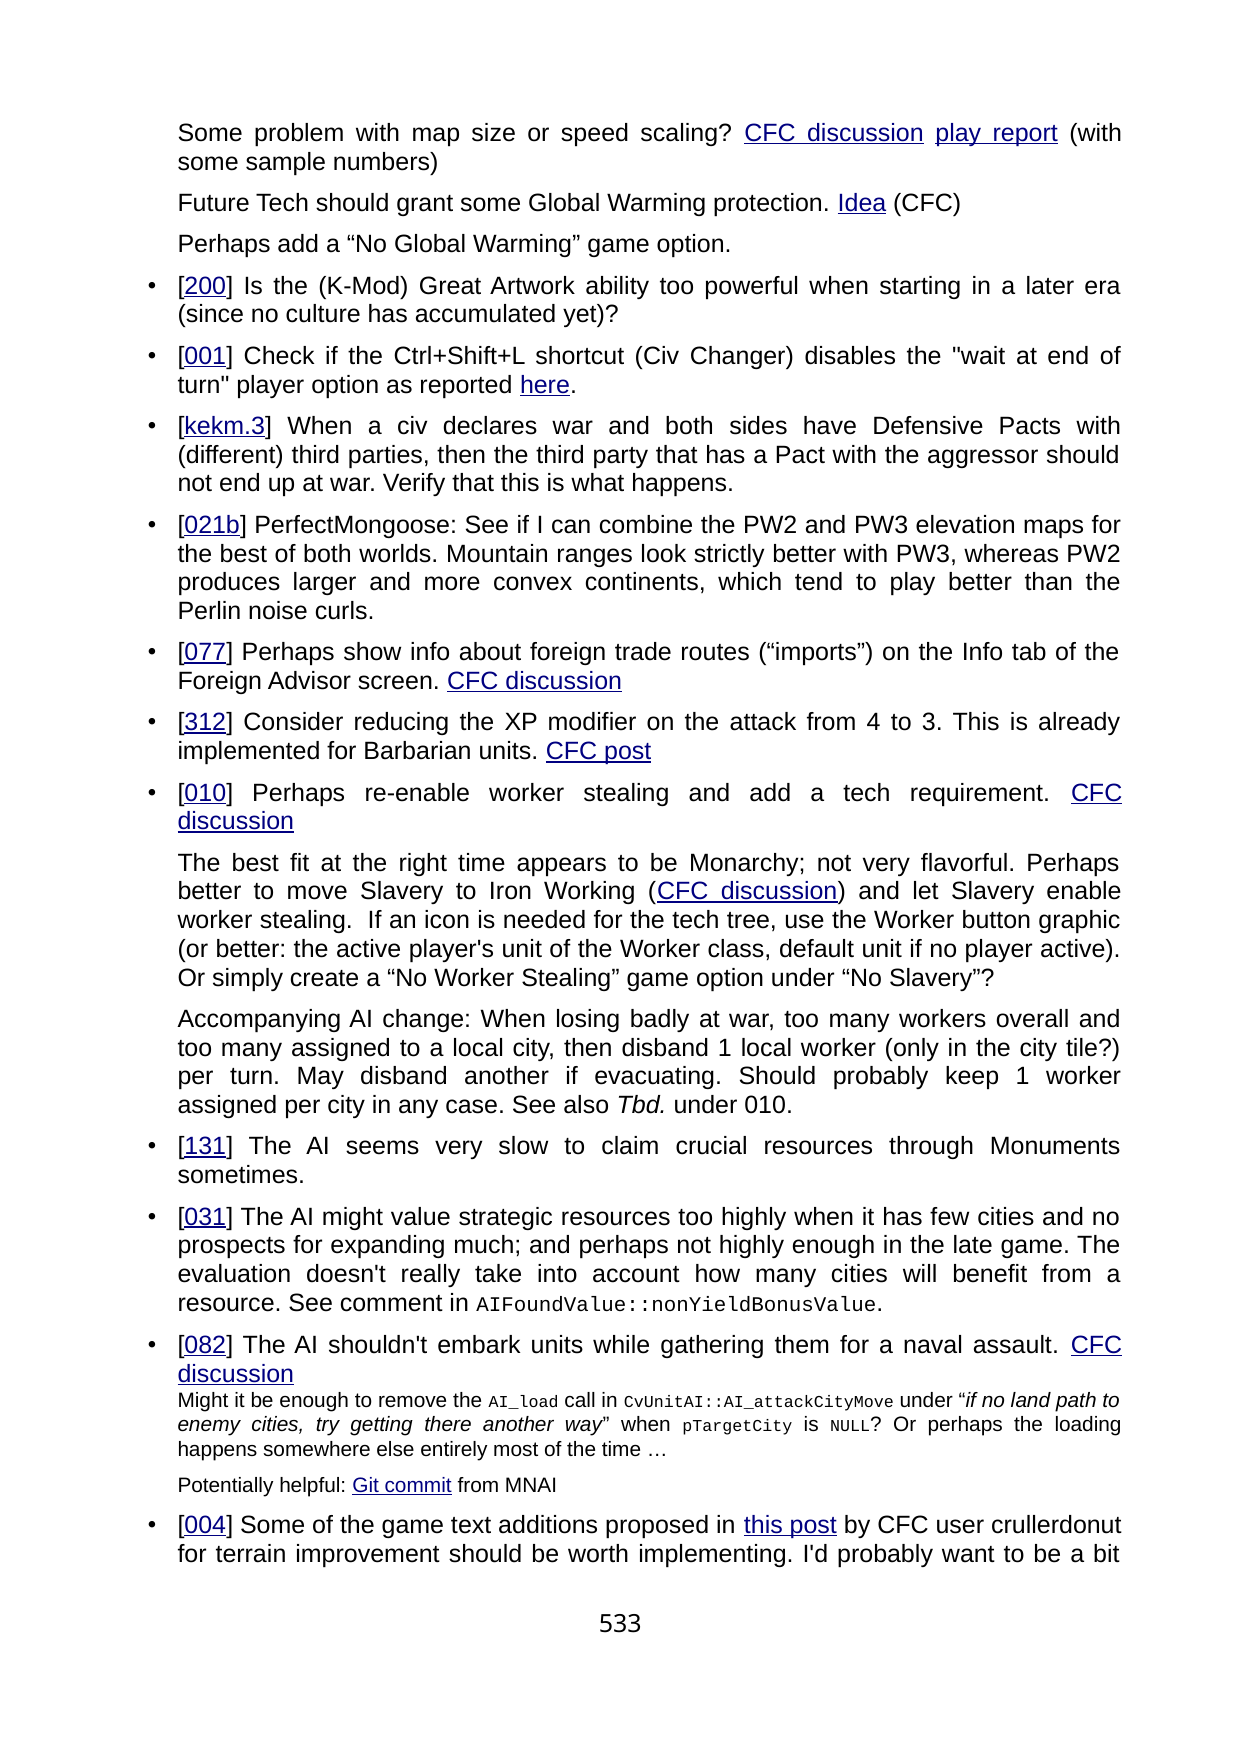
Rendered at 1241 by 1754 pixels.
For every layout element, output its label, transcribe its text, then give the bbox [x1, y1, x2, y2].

list [010] Perhaps re-enable worker stealing and add a tech requirement. CFC discussion [148, 777, 1122, 835]
list Perhaps add a “No Global Warming” game option. [148, 229, 1122, 258]
list [004] Some of the game text additions proposed in this post by CFC user crullerdonut for terrain improvement should be worth implementing. I'd probably want to be a bit [148, 1510, 1122, 1567]
list Accompanying AI change: When losing badly at war, too many workers overall and too many assigned to a local city, then disband 1 local worker (only in the city tile?) per turn. May disband another if evacuating. Should probably keep 1 worker assigned per city in any case. See also Tbd. under 010. [148, 1004, 1122, 1119]
list [200] Is the (K-Mod) Great Artwork ability too powerful when starting in a later era (since no culture has accumulated yet)? [148, 271, 1122, 328]
list [kekm.3] When a civ declares war and both sides have Defensive Pacts with (different) third parties, then the third party that has a Pact with the aggressor should not end up at war. Verify that this is what happens. [148, 411, 1122, 497]
list [312] Consider reducing the XP modifier on the attack from 4 to 3. This is already implemented for Barbarian units. CFC post [148, 707, 1122, 765]
list [021b] PerfectMongoose: See if I can combine the PW2 and PW3 elevation maps for the best of both worlds. Mountain ranges look strictly better with PW3, whereas PW2 produces larger and more convex continents, which tend to play better than the Perlin noise curls. [148, 510, 1122, 625]
list [131] The AI seems very slow to claim crucial resources through Monuments sometimes. [148, 1131, 1122, 1189]
list [031] The AI might value strategic resources too highly when it has few cities and no prospects for expanding much; and perhaps not highly enough in the late game. The evaluation doesn't really take into account how many cities will benefit from a resource. See comment in AIFoundValue::nonYieldBonusValue. [148, 1201, 1122, 1317]
list [001] Check if the Ctrl+Shift+L shortcut (Civ Changer) disables the "wait at end of turn" player option as reported here. [148, 341, 1122, 398]
list [077] Perhaps show info about foreign trade routes (“imports”) on the Info tab of the Foreign Advisor screen. CFC discussion [148, 637, 1122, 695]
list Some problem with map size or speed scaling? CFC discussion play report (with some sample numbers) [148, 118, 1122, 176]
list The best fit at the right time appears to be Monarchy; not very flavorful. Perhaps better to move Slavery to Iron Working (CFC discussion) and let Slavery enable worker stealing. If an icon is needed for the tech tree, use the Worker button graphic (or better: the active player's unit of the Worker class, default unit if no player active). Or simply create a “No Worker Stealing” game option under “No Slavery”? [148, 848, 1122, 991]
list Potentially helpful: Git commit from MNAI [148, 1473, 1122, 1497]
list [082] The AI shouldn't embark units while gathering them for a naval assault. CFC discussion Might it be enough to remove the AI_load call in CvUnitAI::AI_attackCityMove under “if no land path to enemy cities, try getting there another way” when pTargetCity is NULL? Or perhaps the loading happens somewhere else entirely most of the time … [148, 1330, 1122, 1461]
list Future Tech should grant some Global Warming protection. Idea (CFC) [148, 188, 1122, 217]
